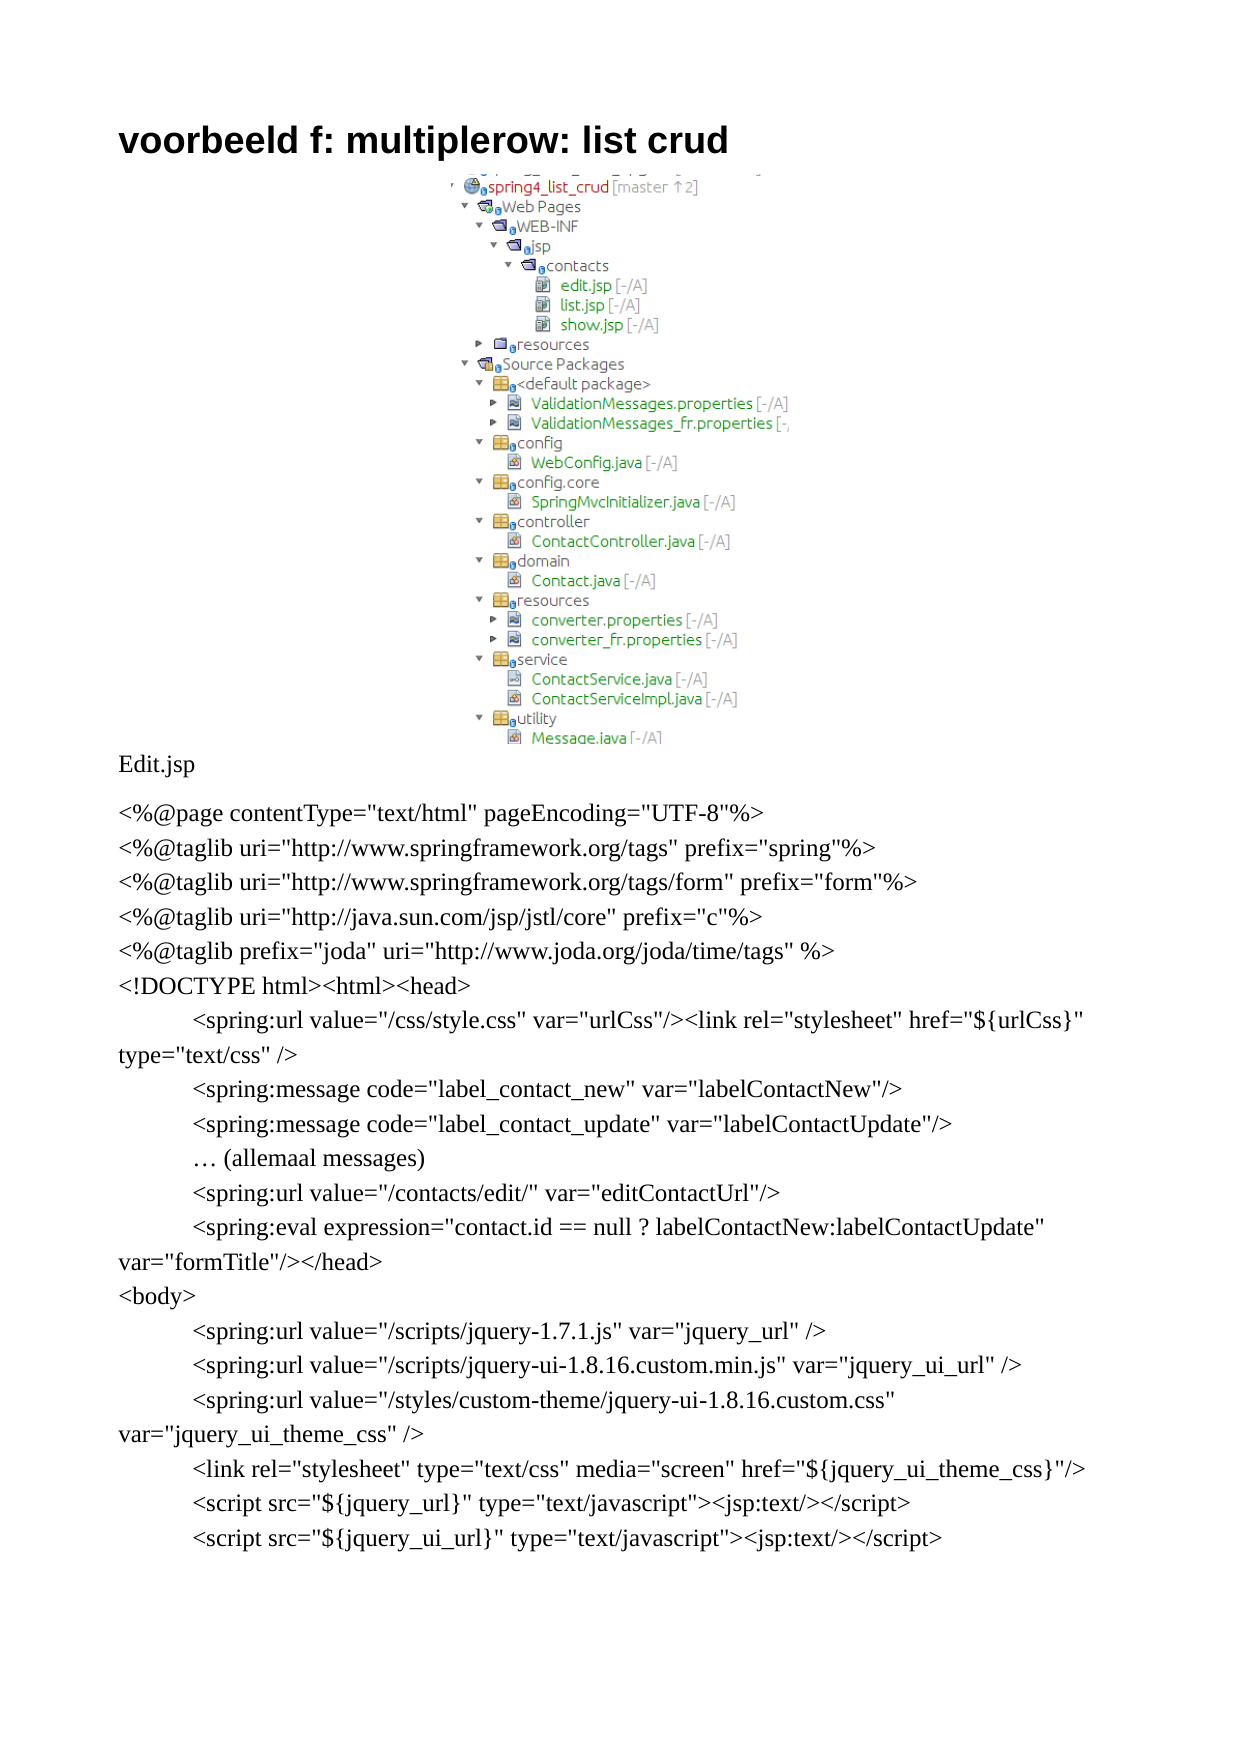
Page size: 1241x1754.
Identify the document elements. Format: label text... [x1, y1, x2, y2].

picture [451, 174, 476, 744]
text <%@page contentType="text/html" pageEncoding="UTF-8"%> <%@taglib uri="http://www.springframework.org/tags" prefix="spring"%> <%@taglib uri="http://www.springframework.org/tags/form" prefix="form"%> <%@taglib uri="http://java.sun.com/jsp/jstl/core" prefix="c"%> <%@taglib prefix="joda" uri="http://www.joda.org/joda/time/tags" %> <!DOCTYPE html><html><head> <spring:url value="/css/style.css" var="urlCss"/><link rel="stylesheet" href="${urlCss}" type="text/css" /> <spring:message code="label_contact_new" var="labelContactNew"/> <spring:message code="label_contact_update" var="labelContactUpdate"/> … (allemaal messages) <spring:url value="/contacts/edit/" var="editContactUrl"/> <spring:eval expression="contact.id == null ? labelContactNew:labelContactUpdate" var="formTitle"/></head> <body> <spring:url value="/scripts/jquery-1.7.1.js" var="jquery_url" /> <spring:url value="/scripts/jquery-ui-1.8.16.custom.min.js" var="jquery_ui_url" /> <spring:url value="/styles/custom-theme/jquery-ui-1.8.16.custom.css" var="jquery_ui_theme_css" /> <link rel="stylesheet" type="text/css" media="screen" href="${jquery_ui_theme_css}"/> <script src="${jquery_url}" type="text/javascript"><jsp:text/></script> <script src="${jquery_ui_url}" type="text/javascript"><jsp:text/></script> [118, 798, 1122, 1551]
text Edit.jsp [118, 744, 1122, 778]
subtitle voorbeeld f: multiplerow: list crud [118, 118, 1122, 162]
